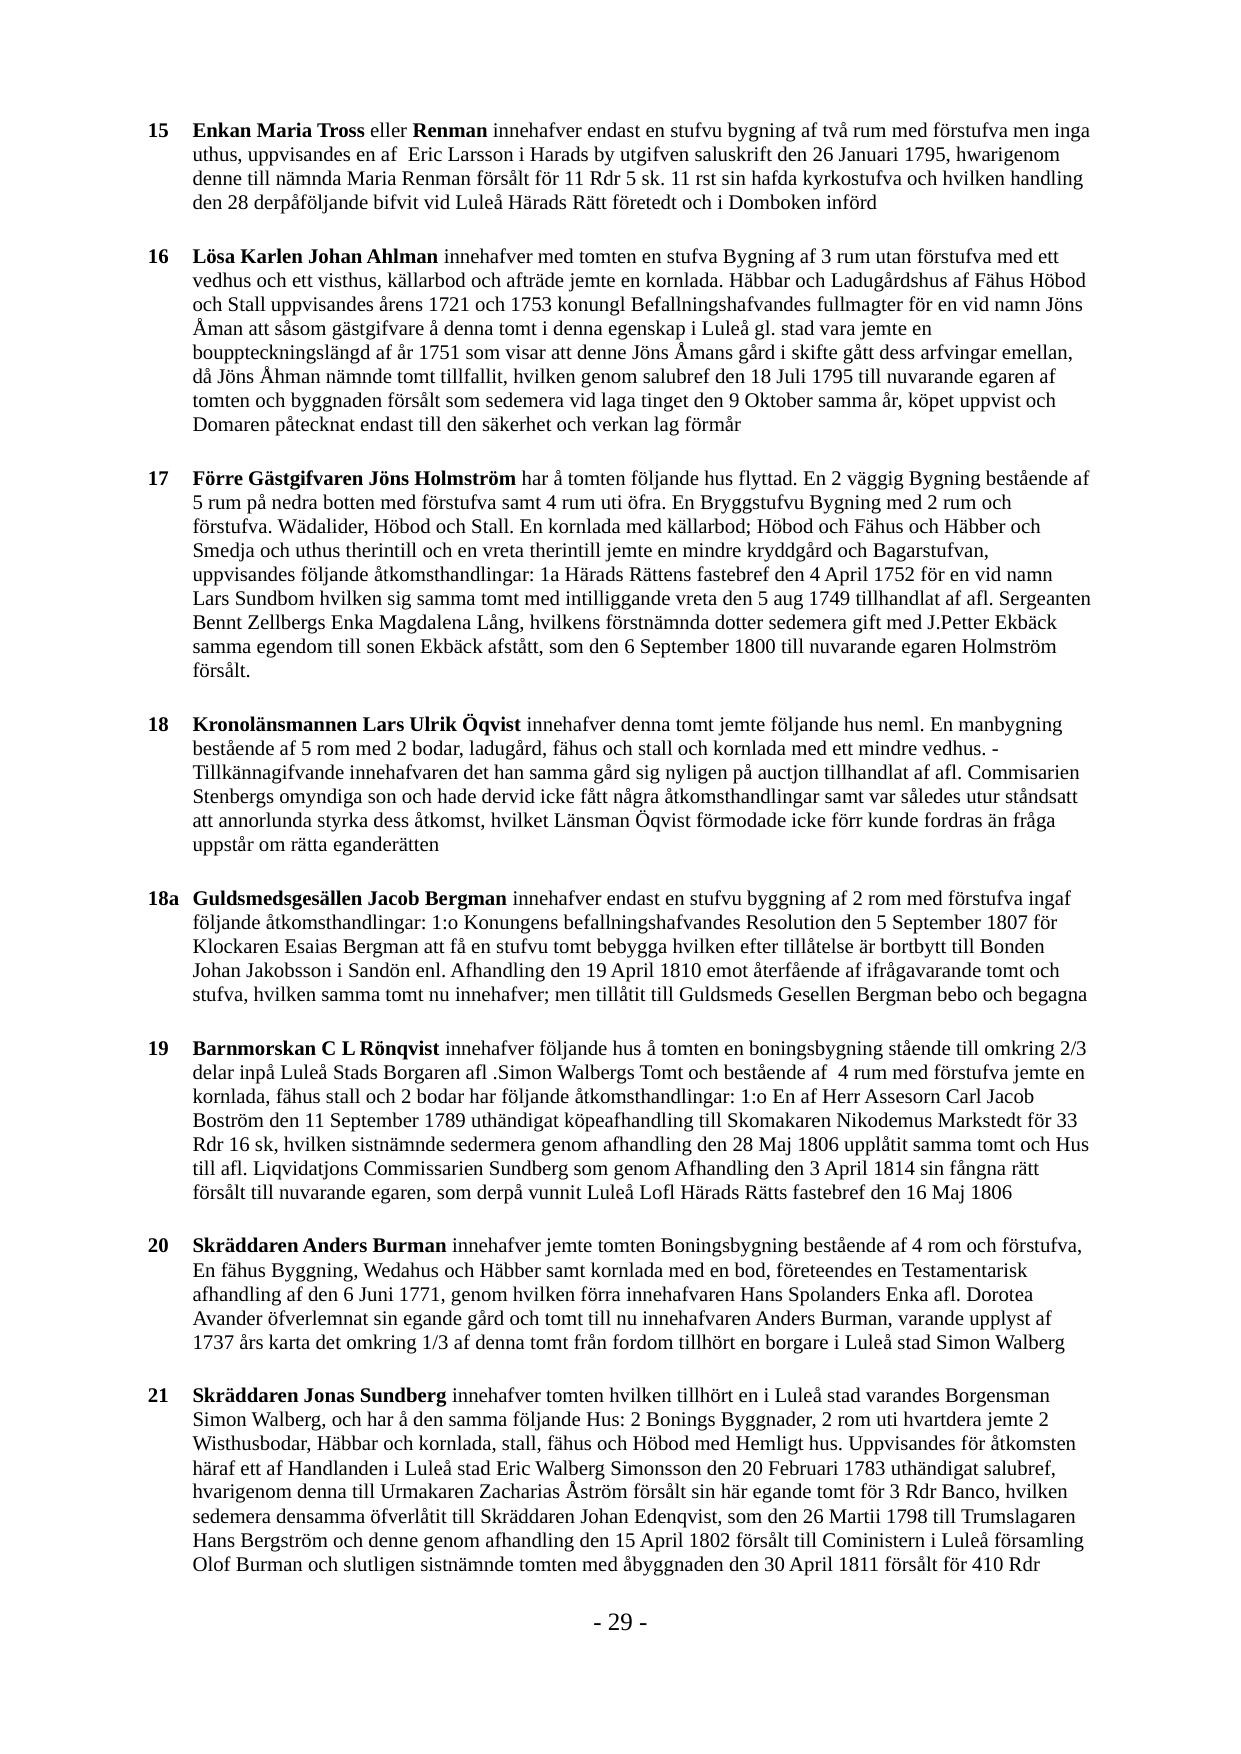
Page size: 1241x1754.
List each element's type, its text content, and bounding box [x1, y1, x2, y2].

table_cell 18 [148, 712, 192, 886]
table_cell 21 [148, 1383, 192, 1576]
table_cell Förre Gästgifvaren Jöns Holmström har å tomten följande hus flyttad. En 2 väggig Bygning bestående af 5 rum på nedra botten med förstufva samt 4 rum uti öfra. En Bryggstufvu Bygning med 2 rum och förstufva. Wädalider, Höbod och Stall. En kornlada med källarbod; Höbod och Fähus och Häbber och Smedja och uthus therintill och en vreta therintill jemte en mindre kryddgård och Bagarstufvan, uppvisandes följande åtkomsthandlingar: 1a Härads Rättens fastebref den 4 April 1752 för en vid namn Lars Sundbom hvilken sig samma tomt med intilliggande vreta den 5 aug 1749 tillhandlat af afl. Sergeanten Bennt Zellbergs Enka Magdalena Lång, hvilkens förstnämnda dotter sedemera gift med J.Petter Ekbäck samma egendom till sonen Ekbäck afstått, som den 6 September 1800 till nuvarande egaren Holmström försålt. [192, 466, 1093, 712]
table_cell 18a [148, 886, 192, 1036]
table_cell 16 [148, 244, 192, 466]
table_cell Barnmorskan C L Rönqvist innehafver följande hus å tomten en boningsbygning stående till omkring 2/3 delar inpå Luleå Stads Borgaren afl .Simon Walbergs Tomt och bestående af 4 rum med förstufva jemte en kornlada, fähus stall och 2 bodar har följande åtkomsthandlingar: 1:o En af Herr Assesorn Carl Jacob Boström den 11 September 1789 uthändigat köpeafhandling till Skomakaren Nikodemus Markstedt för 33 Rdr 16 sk, hvilken sistnämnde sedermera genom afhandling den 28 Maj 1806 upplåtit samma tomt och Hus till afl. Liqvidatjons Commissarien Sundberg som genom Afhandling den 3 April 1814 sin fångna rätt försålt till nuvarande egaren, som derpå vunnit Luleå Lofl Härads Rätts fastebref den 16 Maj 1806 [192, 1036, 1093, 1233]
table_cell Enkan Maria Tross eller Renman innehafver endast en stufvu bygning af två rum med förstufva men inga uthus, uppvisandes en af Eric Larsson i Harads by utgifven saluskrift den 26 Januari 1795, hwarigenom denne till nämnda Maria Renman försålt för 11 Rdr 5 sk. 11 rst sin hafda kyrkostufva och hvilken handling den 28 derpåföljande bifvit vid Luleå Härads Rätt företedt och i Domboken införd [192, 118, 1093, 244]
table_cell Lösa Karlen Johan Ahlman innehafver med tomten en stufva Bygning af 3 rum utan förstufva med ett vedhus och ett visthus, källarbod och afträde jemte en kornlada. Häbbar och Ladugårdshus af Fähus Höbod och Stall uppvisandes årens 1721 och 1753 konungl Befallningshafvandes fullmagter för en vid namn Jöns Åman att såsom gästgifvare å denna tomt i denna egenskap i Luleå gl. stad vara jemte en bouppteckningslängd af år 1751 som visar att denne Jöns Åmans gård i skifte gått dess arfvingar emellan, då Jöns Åhman nämnde tomt tillfallit, hvilken genom salubref den 18 Juli 1795 till nuvarande egaren af tomten och byggnaden försålt som sedemera vid laga tinget den 9 Oktober samma år, köpet uppvist och Domaren påtecknat endast till den säkerhet och verkan lag förmår [192, 244, 1093, 466]
table_cell Skräddaren Jonas Sundberg innehafver tomten hvilken tillhört en i Luleå stad varandes Borgensman Simon Walberg, och har å den samma följande Hus: 2 Bonings Byggnader, 2 rom uti hvartdera jemte 2 Wisthusbodar, Häbbar och kornlada, stall, fähus och Höbod med Hemligt hus. Uppvisandes för åtkomsten häraf ett af Handlanden i Luleå stad Eric Walberg Simonsson den 20 Februari 1783 uthändigat salubref, hvarigenom denna till Urmakaren Zacharias Åström försålt sin här egande tomt för 3 Rdr Banco, hvilken sedemera densamma öfverlåtit till Skräddaren Johan Edenqvist, som den 26 Martii 1798 till Trumslagaren Hans Bergström och denne genom afhandling den 15 April 1802 försålt till Coministern i Luleå församling Olof Burman och slutligen sistnämnde tomten med åbyggnaden den 30 April 1811 försålt för 410 Rdr [192, 1383, 1093, 1576]
table_cell Guldsmedsgesällen Jacob Bergman innehafver endast en stufvu byggning af 2 rom med förstufva ingaf följande åtkomsthandlingar: 1:o Konungens befallningshafvandes Resolution den 5 September 1807 för Klockaren Esaias Bergman att få en stufvu tomt bebygga hvilken efter tillåtelse är bortbytt till Bonden Johan Jakobsson i Sandön enl. Afhandling den 19 April 1810 emot återfående af ifrågavarande tomt och stufva, hvilken samma tomt nu innehafver; men tillåtit till Guldsmeds Gesellen Bergman bebo och begagna [192, 886, 1093, 1036]
table_cell Skräddaren Anders Burman innehafver jemte tomten Boningsbygning bestående af 4 rom och förstufva, En fähus Byggning, Wedahus och Häbber samt kornlada med en bod, företeendes en Testamentarisk afhandling af den 6 Juni 1771, genom hvilken förra innehafvaren Hans Spolanders Enka afl. Dorotea Avander öfverlemnat sin egande gård och tomt till nu innehafvaren Anders Burman, varande upplyst af 1737 års karta det omkring 1/3 af denna tomt från fordom tillhört en borgare i Luleå stad Simon Walberg [192, 1234, 1093, 1383]
table_cell 20 [148, 1234, 192, 1383]
table_cell Kronolänsmannen Lars Ulrik Öqvist innehafver denna tomt jemte följande hus neml. En manbygning bestående af 5 rom med 2 bodar, ladugård, fähus och stall och kornlada med ett mindre vedhus. - Tillkännagifvande innehafvaren det han samma gård sig nyligen på auctjon tillhandlat af afl. Commisarien Stenbergs omyndiga son och hade dervid icke fått några åtkomsthandlingar samt var således utur ståndsatt att annorlunda styrka dess åtkomst, hvilket Länsman Öqvist förmodade icke förr kunde fordras än fråga uppstår om rätta eganderätten [192, 712, 1093, 886]
table_cell 15 [148, 118, 192, 244]
table_cell 19 [148, 1036, 192, 1233]
table_cell 17 [148, 466, 192, 712]
